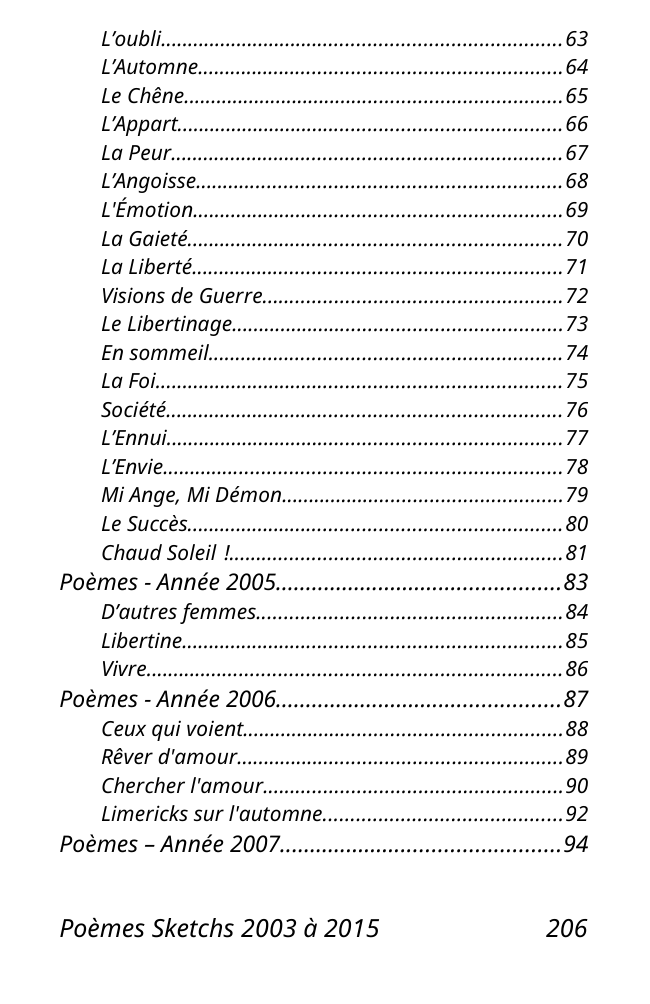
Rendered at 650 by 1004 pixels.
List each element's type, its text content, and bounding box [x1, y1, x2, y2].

text Chercher l'amour 90 [101, 771, 591, 799]
text L’Appart 66 [101, 109, 591, 138]
text Chaud Soleil ! 81 [101, 537, 591, 566]
text Mi Ange, Mi Démon 79 [101, 480, 591, 509]
text Le Libertinage 73 [101, 309, 591, 338]
text Société 76 [101, 395, 591, 423]
text Poèmes - Année 2005 83 [59, 566, 591, 597]
text Le Chêne 65 [101, 81, 591, 109]
text L’Angoisse 68 [101, 166, 591, 195]
text La Peur 67 [101, 138, 591, 166]
text Rêver d'amour 89 [101, 742, 591, 771]
text Ceux qui voient 88 [101, 714, 591, 742]
text Limericks sur l'automne 92 [101, 799, 591, 828]
text L’oubli 63 [101, 24, 591, 52]
text L’Ennui 77 [101, 423, 591, 452]
text Visions de Guerre 72 [101, 281, 591, 309]
text D’autres femmes 84 [101, 597, 591, 626]
text L'Émotion 69 [101, 195, 591, 223]
text Libertine 85 [101, 626, 591, 654]
text L’Automne 64 [101, 52, 591, 81]
text Vivre 86 [101, 654, 591, 683]
text L’Envie 78 [101, 452, 591, 480]
text Poèmes - Année 2006 87 [59, 683, 591, 714]
text La Gaieté 70 [101, 223, 591, 252]
text La Liberté 71 [101, 252, 591, 281]
text Le Succès 80 [101, 509, 591, 537]
text En sommeil 74 [101, 338, 591, 366]
text La Foi 75 [101, 366, 591, 395]
text Poèmes – Année 2007 94 [59, 828, 591, 859]
